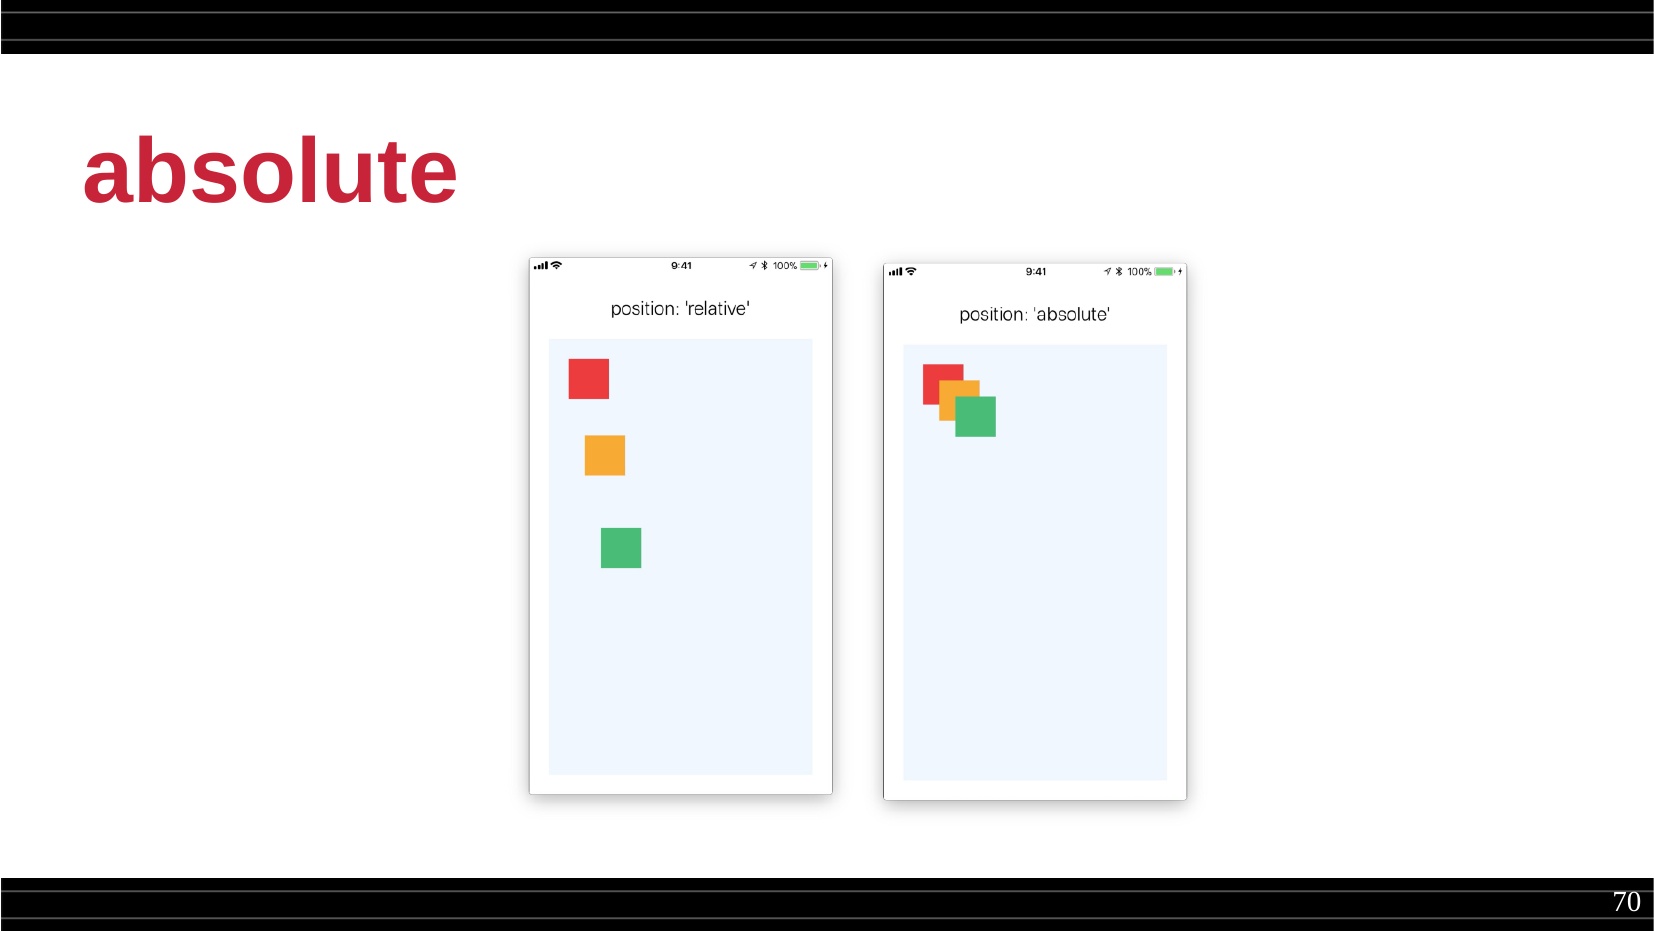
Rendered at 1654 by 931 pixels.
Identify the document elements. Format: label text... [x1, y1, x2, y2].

picture [1, 878, 1654, 931]
title absolute [82, 92, 1571, 249]
picture [1, 0, 1654, 54]
picture [501, 236, 1213, 836]
